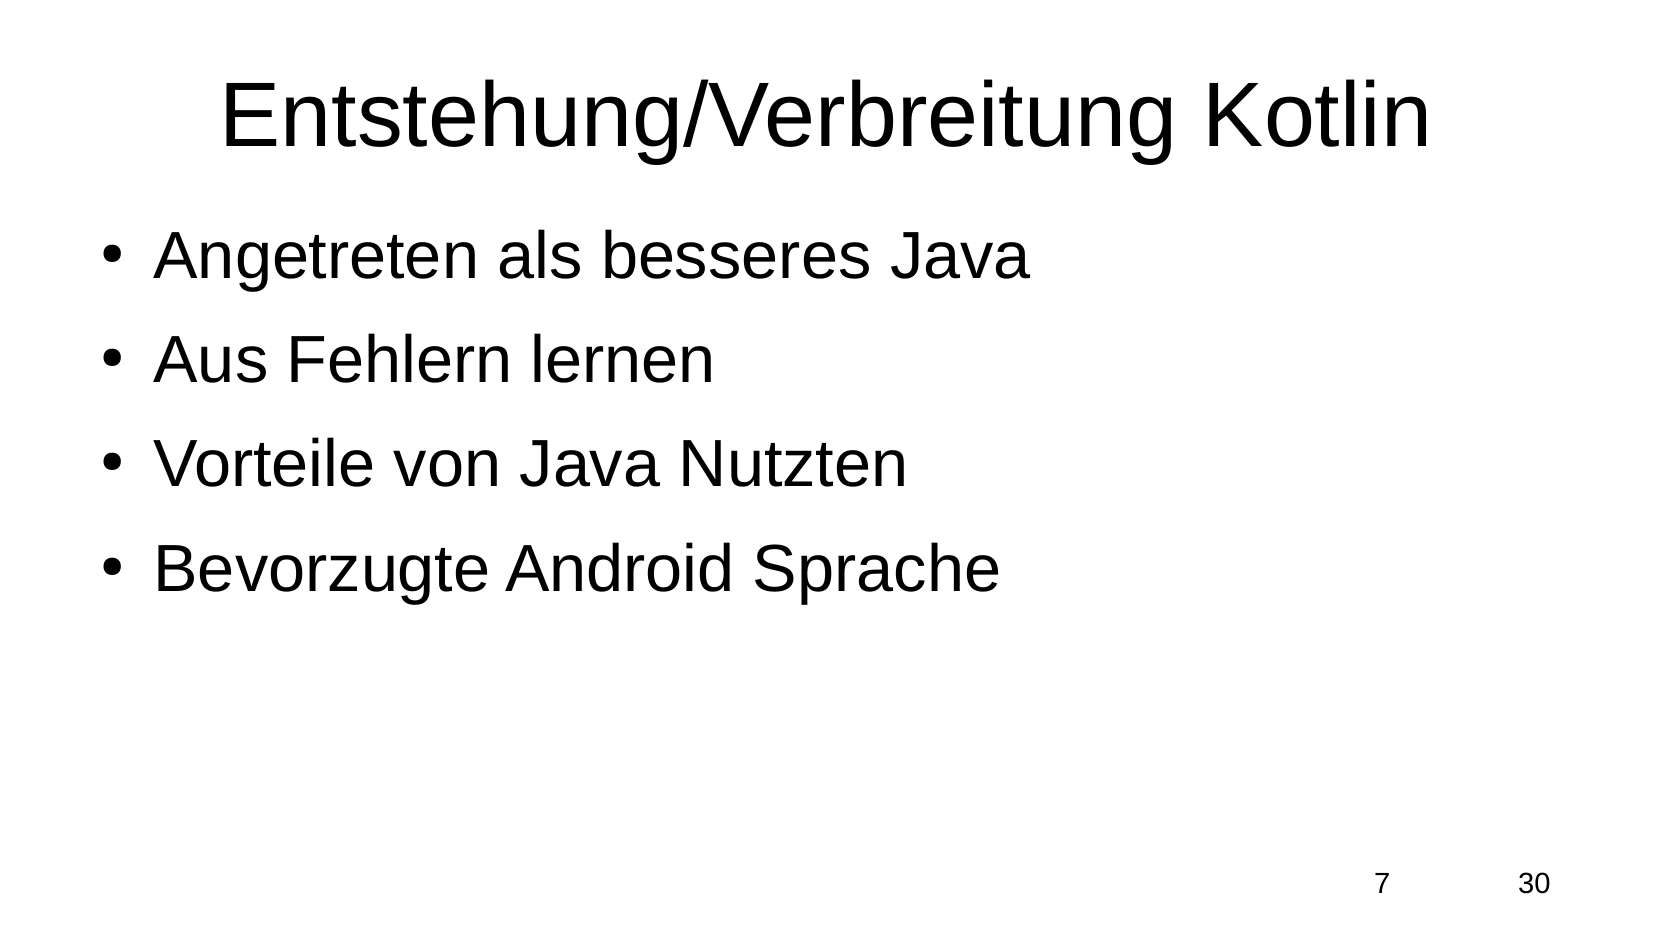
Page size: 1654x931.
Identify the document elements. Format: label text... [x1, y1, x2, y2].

title Entstehung/Verbreitung Kotlin [82, 37, 1571, 193]
list Angetreten als besseres Java Aus Fehlern lernen Vorteile von Java Nutzten Bevorzugte Android Sprache [82, 217, 1571, 758]
